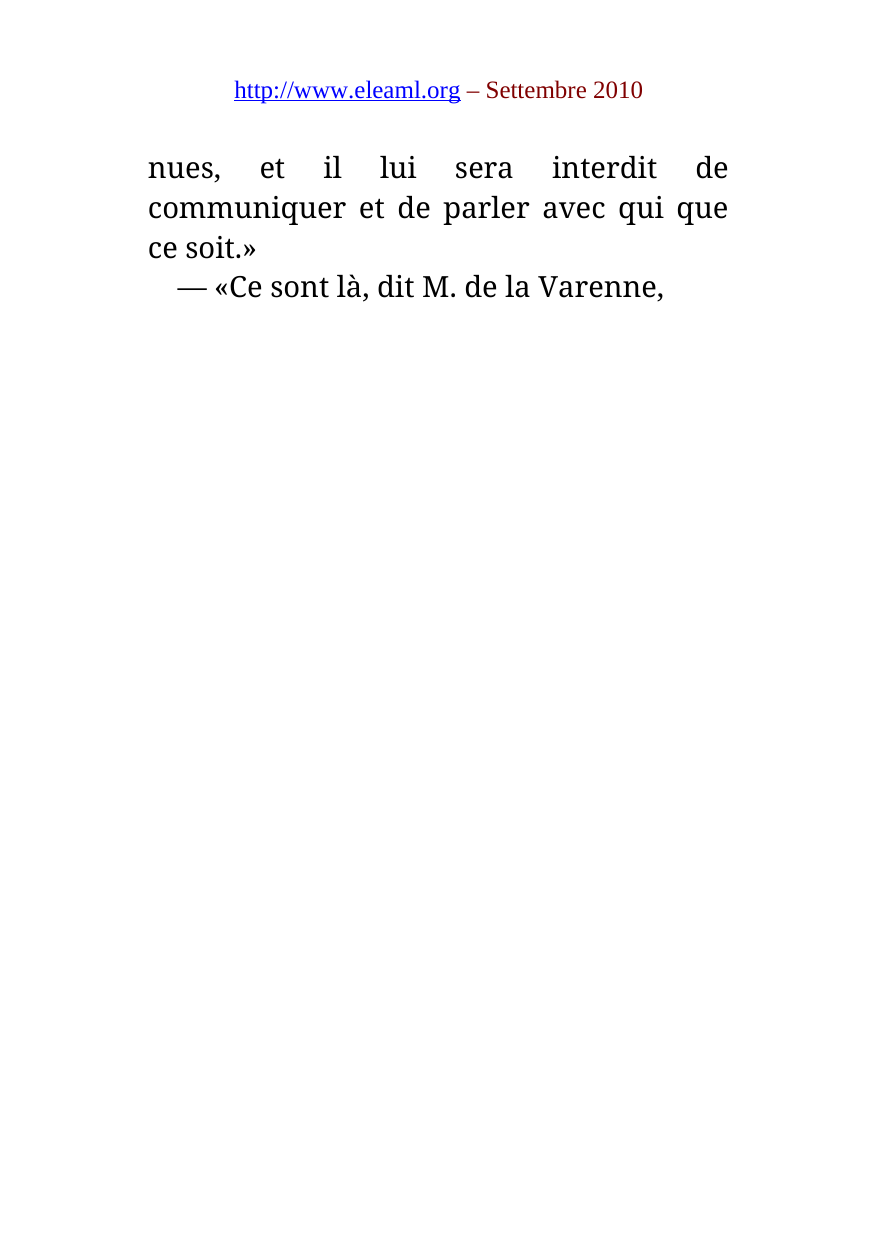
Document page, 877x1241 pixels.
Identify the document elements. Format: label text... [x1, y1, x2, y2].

text nues, et il lui sera interdit de communiquer et de parler avec qui que ce soit.» [148, 148, 729, 267]
text — «Ce sont là, dit M. de la Varenne, [148, 267, 729, 306]
